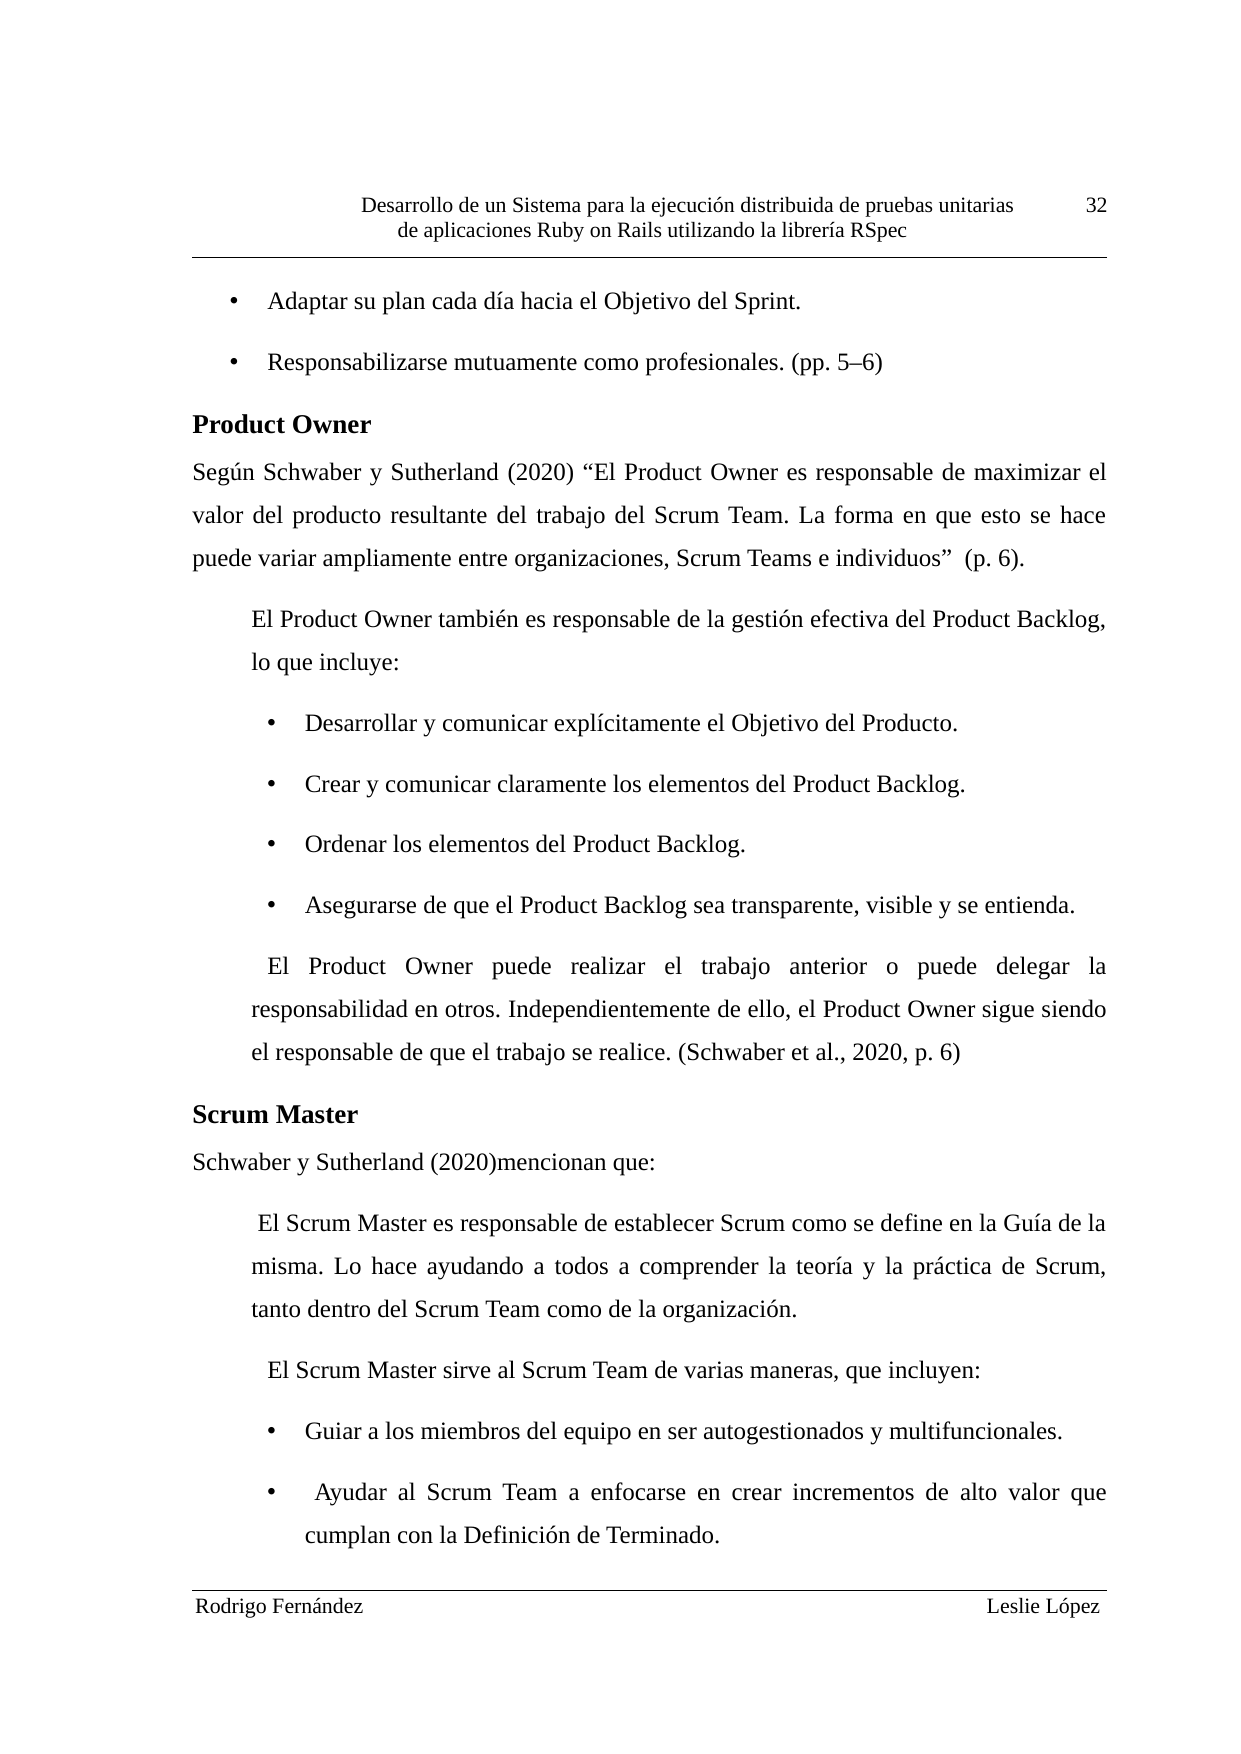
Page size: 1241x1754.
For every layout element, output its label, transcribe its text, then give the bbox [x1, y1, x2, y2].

text Schwaber y Sutherland (2020)⁠mencionan que: [192, 1147, 1107, 1176]
list Responsabilizarse mutuamente como profesionales. (pp. 5–6)⁠ [229, 347, 1107, 376]
list Crear y comunicar claramente los elementos del Product Backlog. [267, 769, 1107, 797]
text El Product Owner también es responsable de la gestión efectiva del Product Backlog, lo que incluye: [251, 604, 1107, 676]
list Ordenar los elementos del Product Backlog. [267, 829, 1107, 858]
list Guiar a los miembros del equipo en ser autogestionados y multifuncionales. [267, 1416, 1107, 1445]
list Ayudar al Scrum Team a enfocarse en crear incrementos de alto valor que cumplan con la Definición de Terminado. [267, 1477, 1107, 1549]
text Product Owner [192, 408, 1107, 439]
text El Scrum Master es responsable de establecer Scrum como se define en la Guía de la misma. Lo hace ayudando a todos a comprender la teoría y la práctica de Scrum, tanto dentro del Scrum Team como de la organización. [251, 1208, 1107, 1323]
list Adaptar su plan cada día hacia el Objetivo del Sprint. [229, 286, 1107, 315]
text Scrum Master [192, 1098, 1107, 1129]
list Asegurarse de que el Product Backlog sea transparente, visible y se entienda. [267, 890, 1107, 919]
text El Scrum Master sirve al Scrum Team de varias maneras, que incluyen: [192, 1355, 1107, 1384]
text El Product Owner puede realizar el trabajo anterior o puede delegar la responsabilidad en otros. Independientemente de ello, el Product Owner sigue siendo el responsable de que el trabajo se realice. (Schwaber et al., 2020, p. 6)⁠ [251, 951, 1107, 1066]
list Desarrollar y comunicar explícitamente el Objetivo del Producto. [267, 708, 1107, 737]
text Según Schwaber y Sutherland (2020) ⁠“El Product Owner es responsable de maximizar el valor del producto resultante del trabajo del Scrum Team. La forma en que esto se hace puede variar ampliamente entre organizaciones, Scrum Teams e individuos” (p. 6). [192, 457, 1107, 572]
